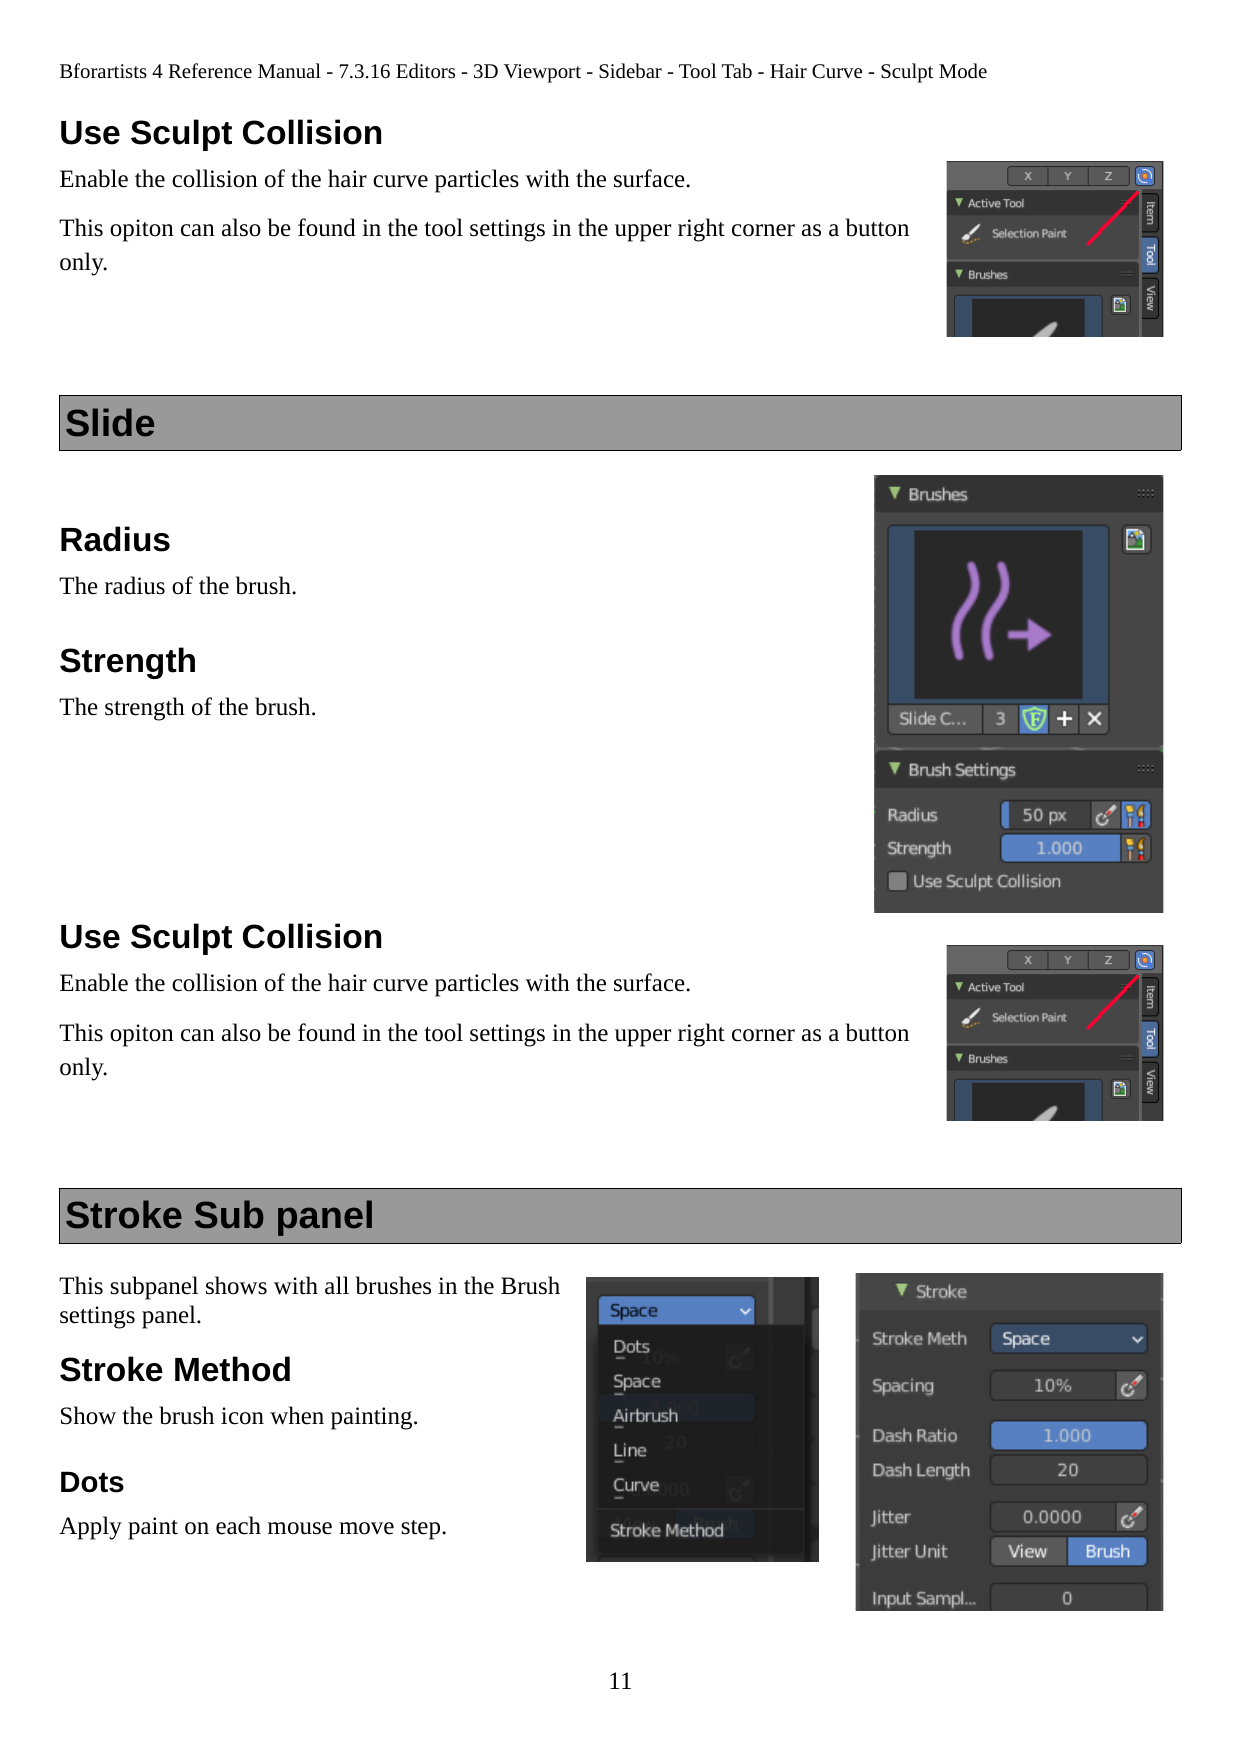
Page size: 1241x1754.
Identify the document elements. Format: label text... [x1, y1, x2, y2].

text Enable the collision of the hair curve particles with the surface. [59, 968, 946, 997]
subtitle [1164, 520, 1181, 558]
subtitle Radius [59, 520, 874, 558]
table_header Slide [60, 396, 1181, 450]
text Apply paint on each mouse move step. [59, 1511, 586, 1539]
subtitle [1164, 641, 1181, 679]
text This opiton can also be found in the tool settings in the upper right corner as a button only. [59, 1018, 946, 1081]
text Enable the collision of the hair curve particles with the surface. [59, 164, 946, 192]
picture [946, 945, 1164, 1121]
subtitle Use Sculpt Collision [59, 113, 1181, 151]
subtitle [1164, 1464, 1181, 1498]
picture [874, 475, 1164, 913]
text The radius of the brush. [59, 571, 874, 599]
subtitle [1164, 1350, 1181, 1388]
text Show the brush icon when painting. [59, 1401, 586, 1430]
picture [946, 161, 1164, 337]
text The strength of the brush. [59, 692, 874, 721]
table_header Stroke Sub panel [60, 1189, 1181, 1243]
subtitle [819, 1350, 855, 1388]
subtitle Dots [59, 1464, 586, 1498]
text This subpanel shows with all brushes in the Brush settings panel. [59, 1271, 1181, 1329]
picture [586, 1277, 819, 1562]
text This opiton can also be found in the tool settings in the upper right corner as a button only. [59, 213, 946, 276]
subtitle Strength [59, 641, 874, 679]
subtitle Stroke Method [59, 1350, 586, 1388]
text [819, 1511, 855, 1539]
subtitle [819, 1464, 855, 1498]
picture [855, 1273, 1164, 1611]
text [819, 1401, 855, 1430]
subtitle Use Sculpt Collision [59, 917, 1181, 956]
